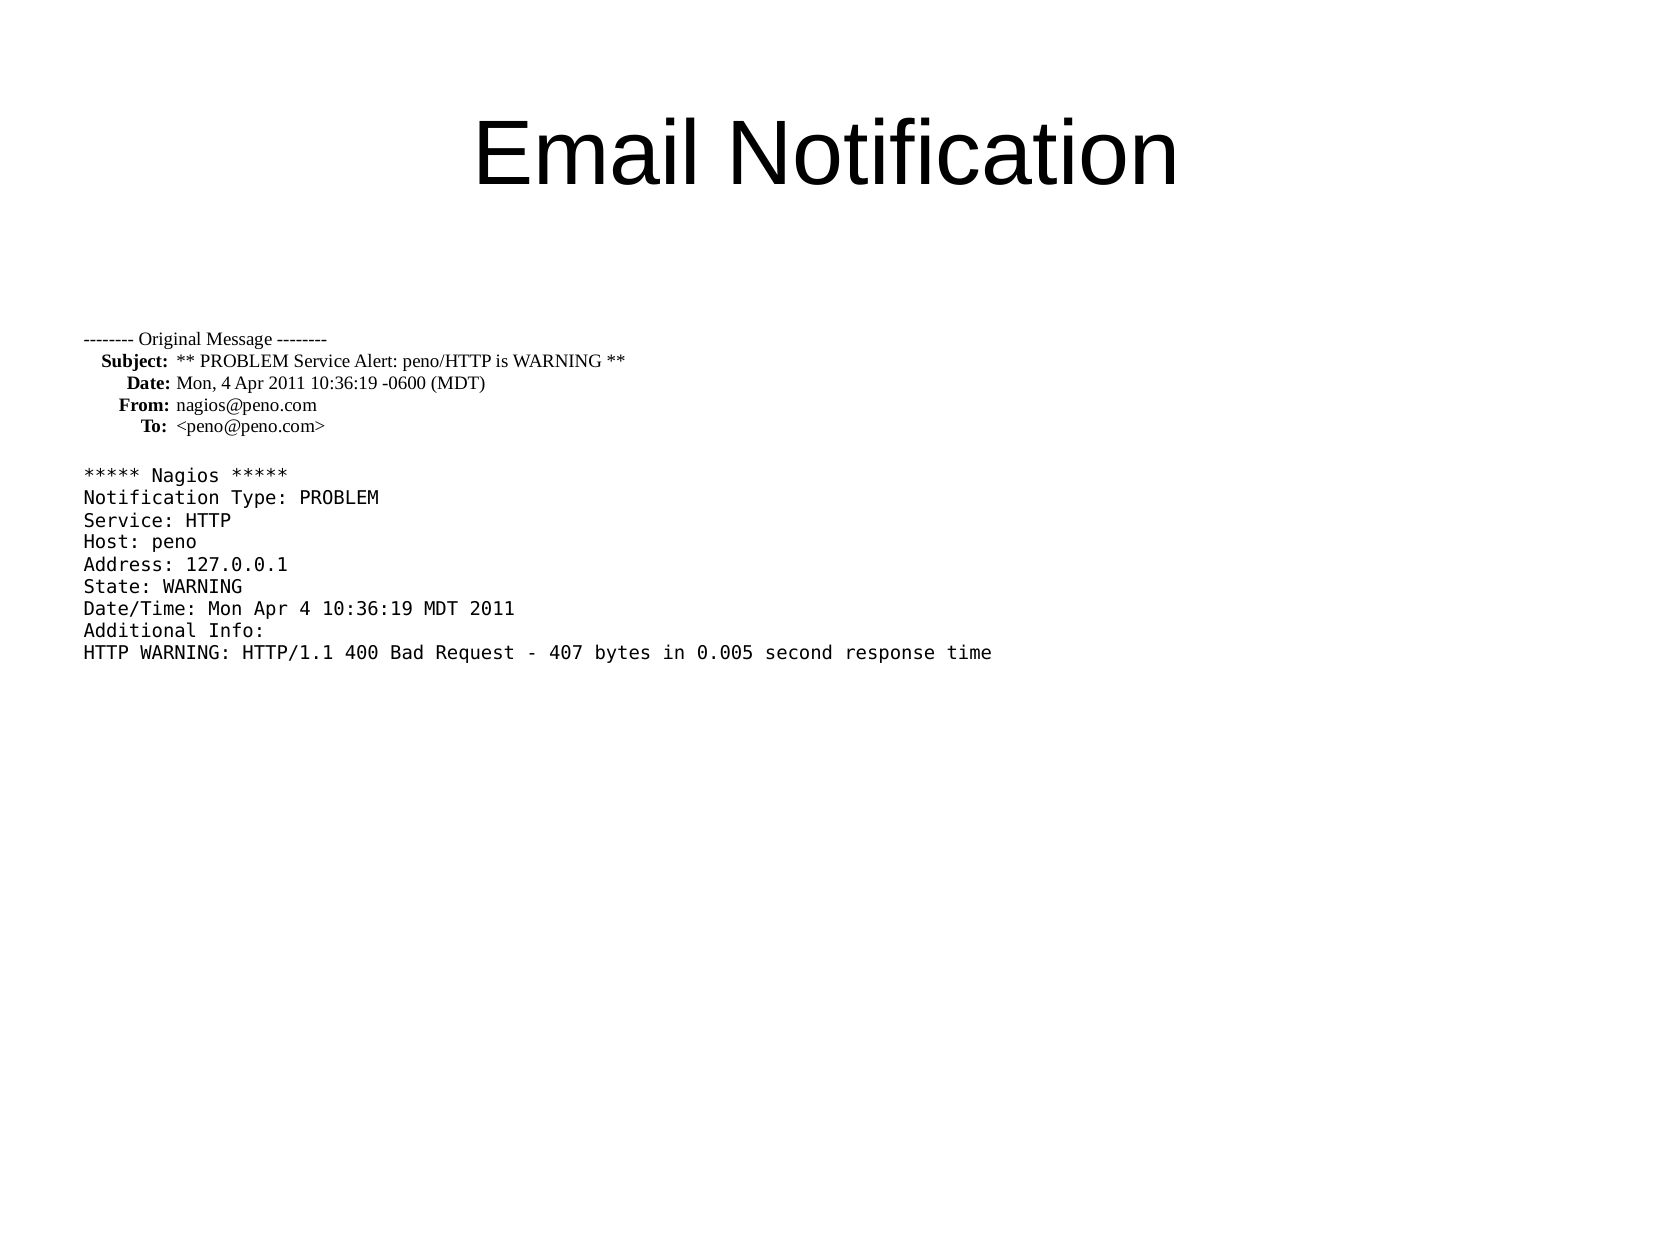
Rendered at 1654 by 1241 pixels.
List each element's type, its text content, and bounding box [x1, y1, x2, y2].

title Email Notification [82, 49, 1571, 257]
chart [82, 290, 1569, 1107]
